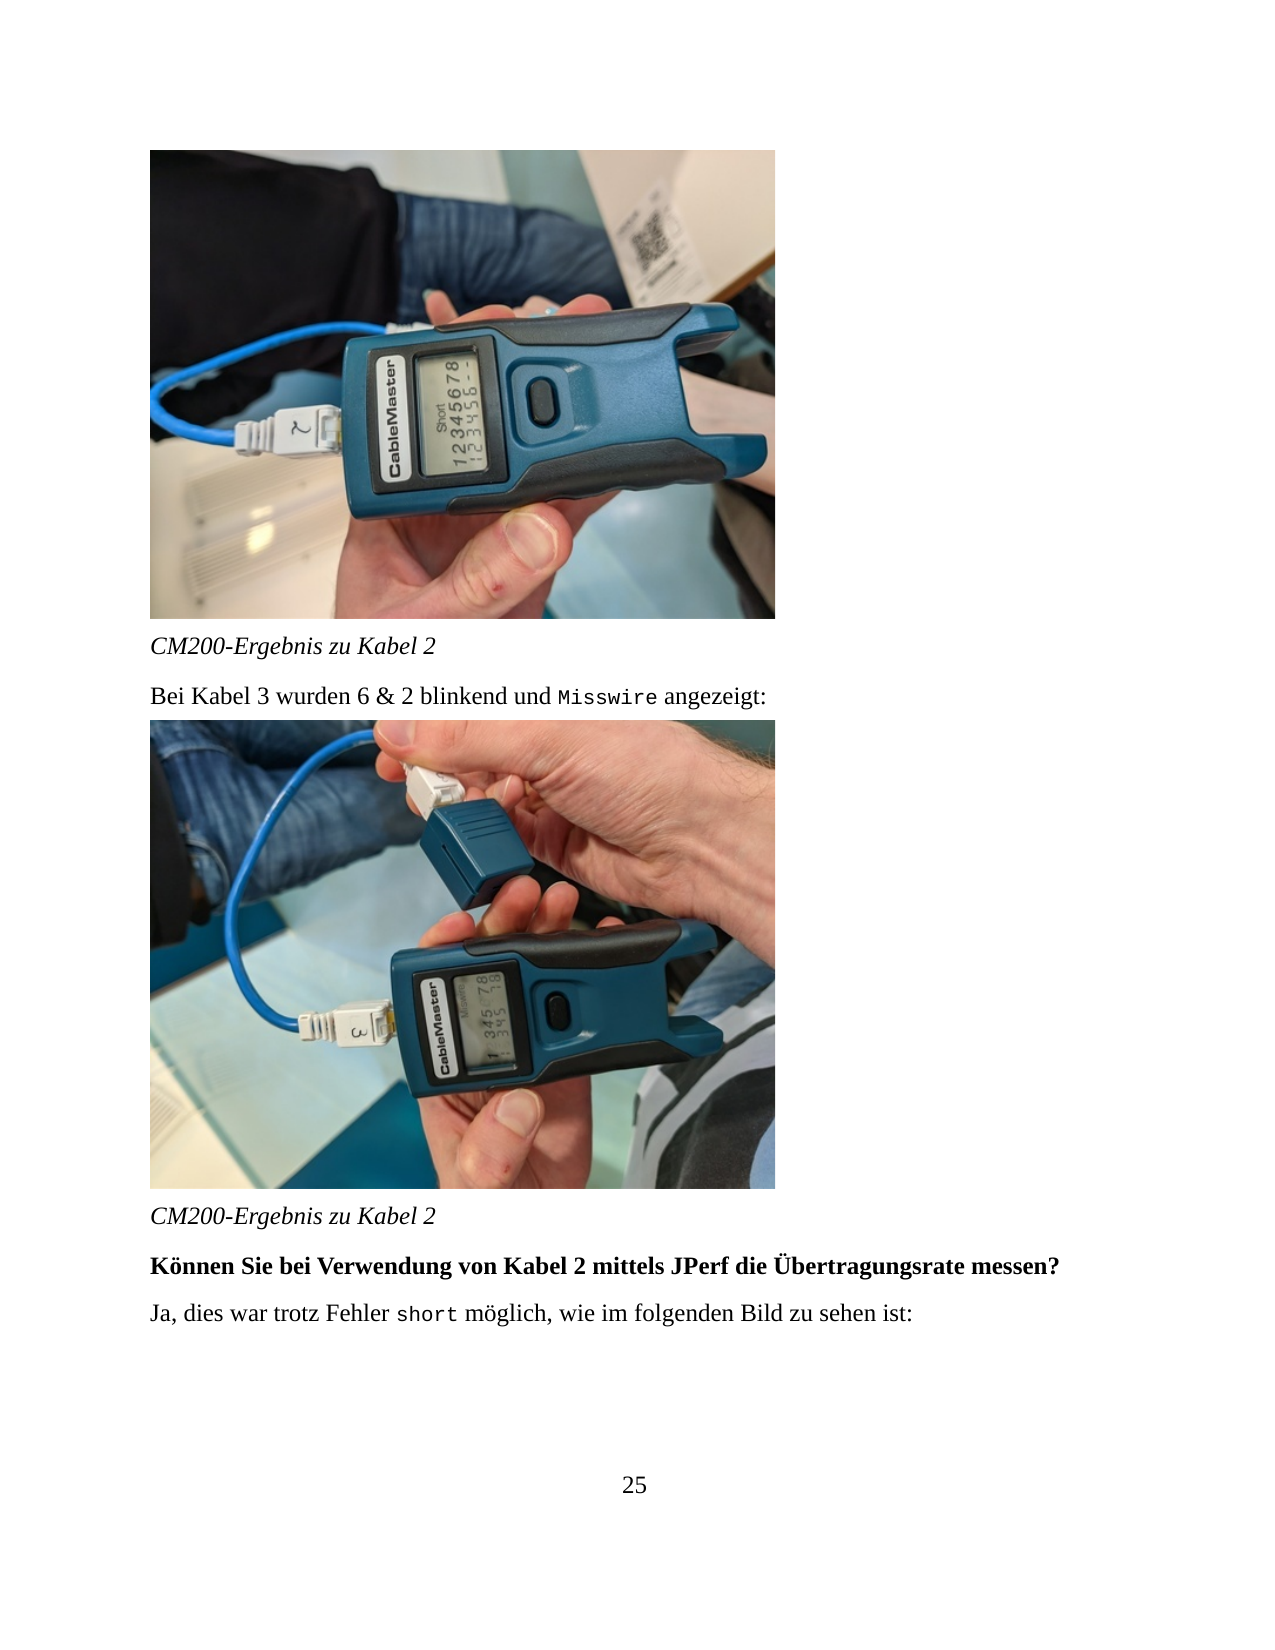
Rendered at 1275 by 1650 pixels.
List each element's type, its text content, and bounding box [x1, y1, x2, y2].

text Ja, dies war trotz Fehler short möglich, wie im folgenden Bild zu sehen ist: [150, 1298, 1125, 1328]
text CM200-Ergebnis zu Kabel 2 [150, 631, 1125, 660]
picture [150, 720, 775, 1189]
text Können Sie bei Verwendung von Kabel 2 mittels JPerf die Übertragungsrate messen? [150, 1251, 1125, 1280]
text CM200-Ergebnis zu Kabel 2 [150, 1201, 1125, 1230]
picture [150, 150, 775, 619]
text Bei Kabel 3 wurden 6 & 2 blinkend und Misswire angezeigt: [150, 681, 1125, 711]
